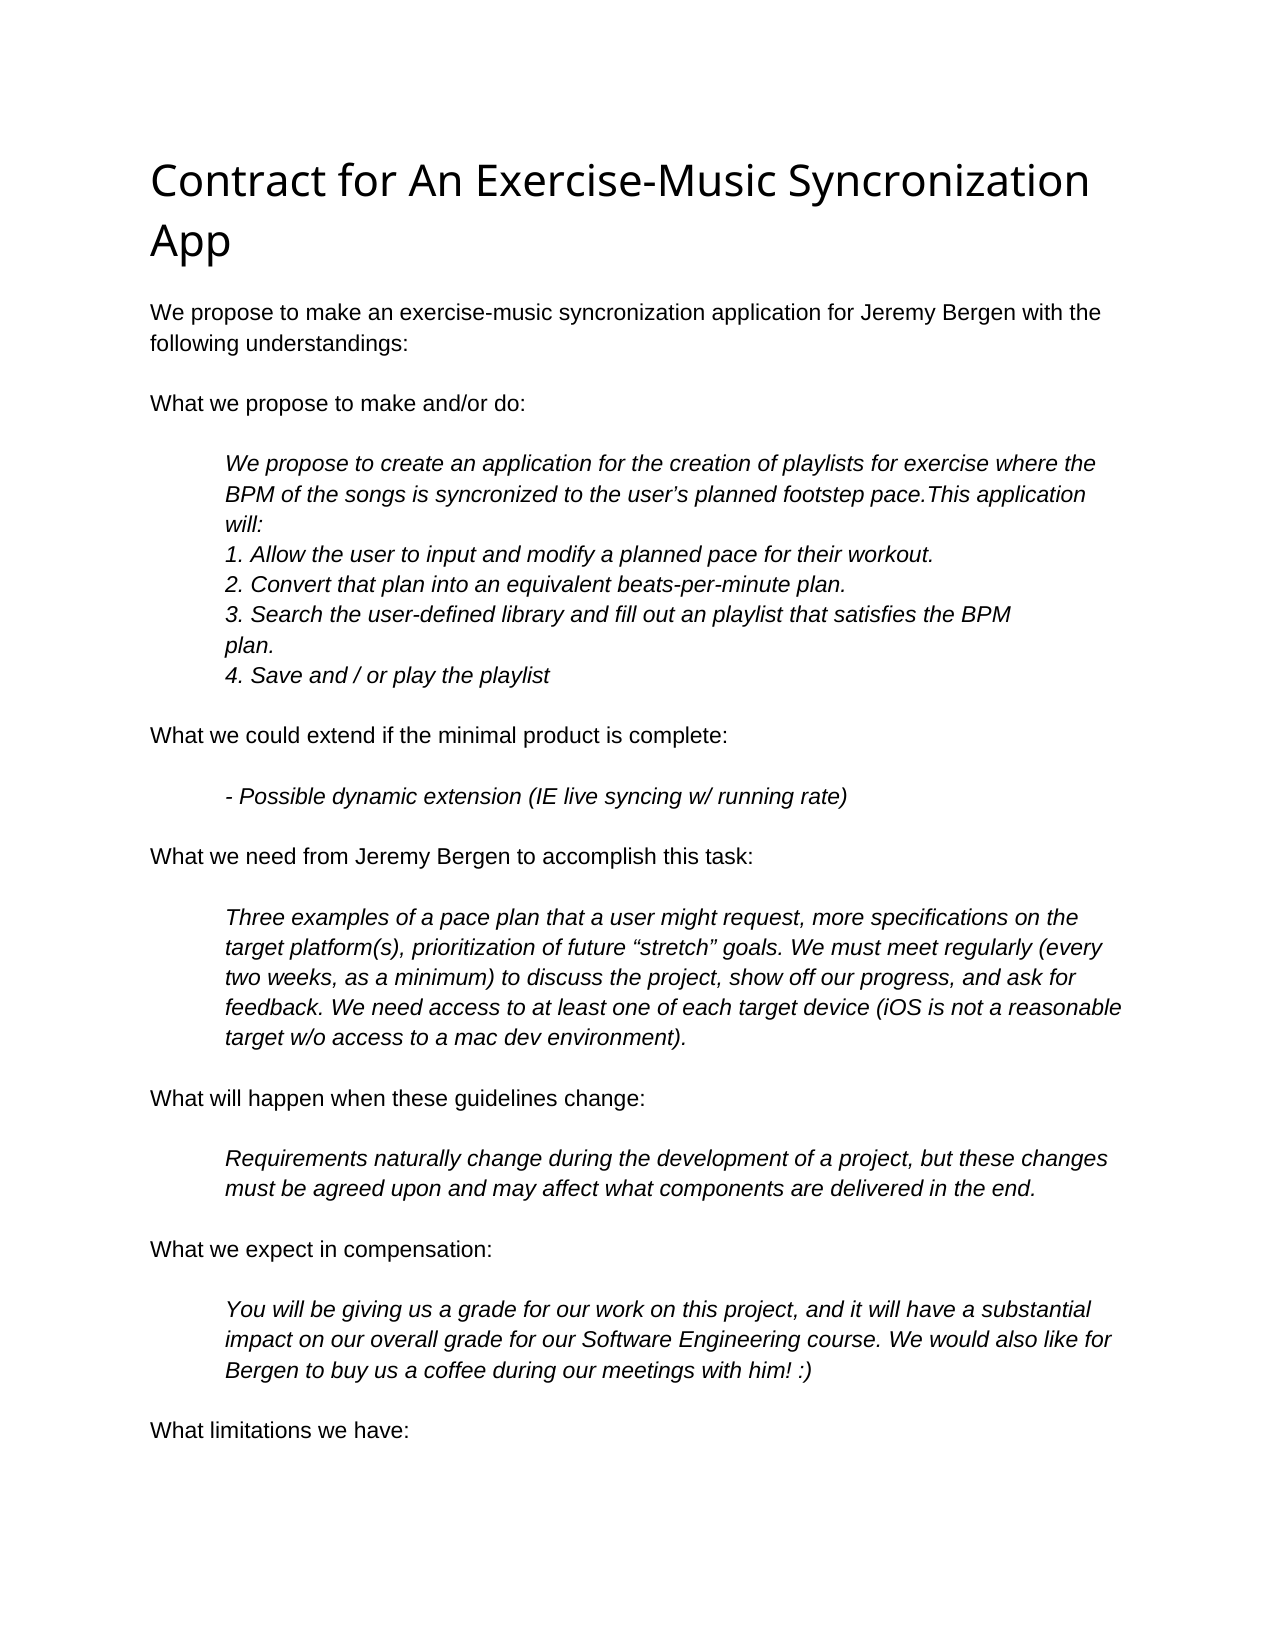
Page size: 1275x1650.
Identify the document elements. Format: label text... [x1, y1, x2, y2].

text - Possible dynamic extension (IE live syncing w/ running rate) [150, 783, 1125, 809]
text What will happen when these guidelines change: [150, 1085, 1125, 1111]
text We propose to make an exercise-music syncronization application for Jeremy Bergen with the following understandings: [150, 299, 1125, 356]
text We propose to create an application for the creation of playlists for exercise where the BPM of the songs is syncronized to the user’s planned footstep pace.This application will: [150, 450, 1125, 537]
text What limitations we have: [150, 1417, 1125, 1443]
text Three examples of a pace plan that a user might request, more specifications on the target platform(s), prioritization of future “stretch” goals. We must meet regularly (every two weeks, as a minimum) to discuss the project, show off our progress, and ask for feedback. We need access to at least one of each target device (iOS is not a reasonable target w/o access to a mac dev environment). [225, 903, 1125, 1051]
text 1. Allow the user to input and modify a planned pace for their workout. [150, 541, 1125, 567]
text What we propose to make and/or do: [150, 390, 1125, 416]
text You will be giving us a grade for our work on this project, and it will have a substantial impact on our overall grade for our Software Engineering course. We would also like for Bergen to buy us a coffee during our meetings with him! :) [225, 1296, 1125, 1383]
text 3. Search the user-defined library and fill out an playlist that satisfies the BPM plan. [150, 601, 1125, 658]
text What we could extend if the minimal product is complete: [150, 722, 1125, 749]
text What we expect in compensation: [150, 1236, 1125, 1262]
text Requirements naturally change during the development of a project, but these changes must be agreed upon and may affect what components are delivered in the end. [225, 1145, 1125, 1202]
title Contract for An Exercise-Music Syncronization App [150, 150, 1125, 269]
text What we need from Jeremy Bergen to accomplish this task: [150, 843, 1125, 869]
text 2. Convert that plan into an equivalent beats-per-minute plan. [150, 571, 1125, 598]
text 4. Save and / or play the playlist [150, 662, 1125, 688]
